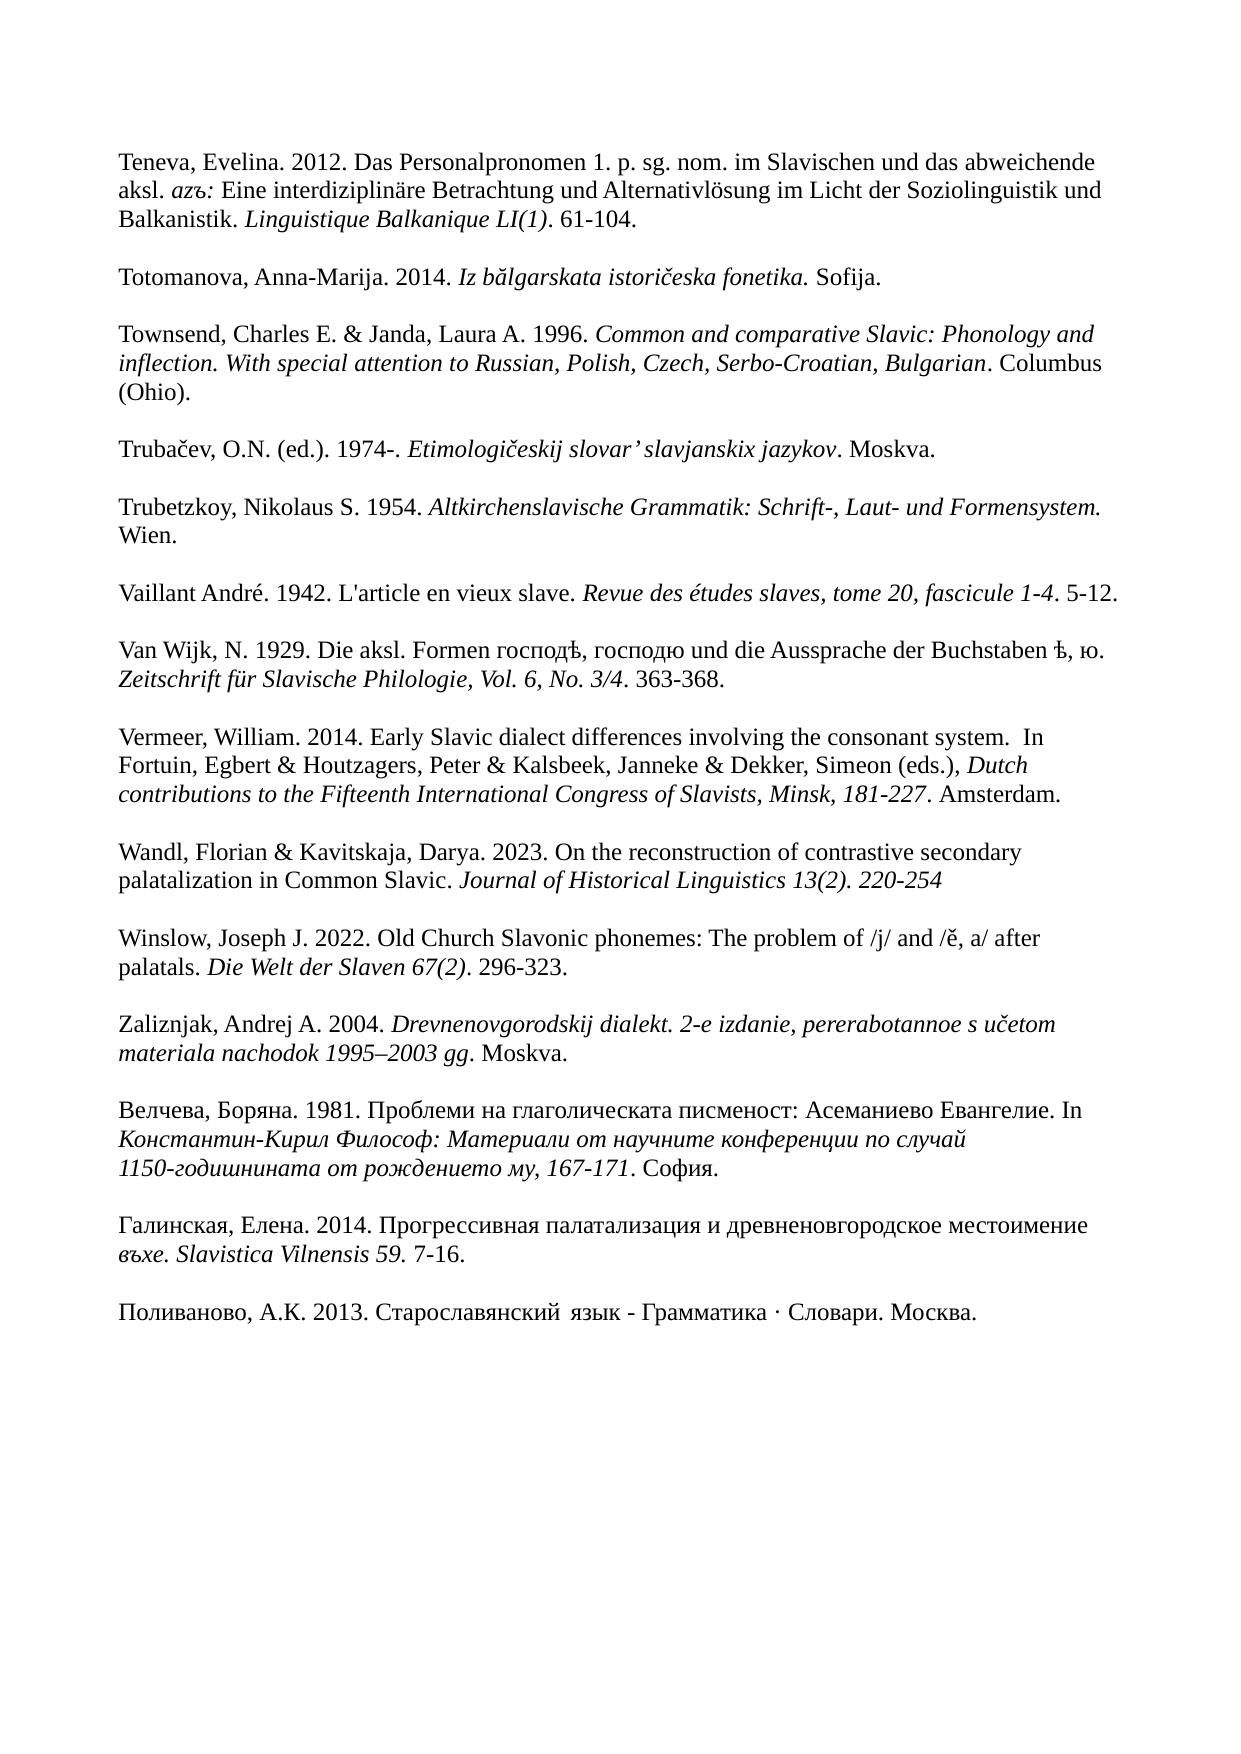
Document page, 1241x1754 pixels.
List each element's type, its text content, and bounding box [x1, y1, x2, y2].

text Wandl, Florian & Kavitskaja, Darya. 2023. On the reconstruction of contrastive secondary palatalization in Common Slavic. Journal of Historical Linguistics 13(2). 220-254 [118, 837, 1122, 894]
text Галинская, Елена. 2014. Прогрессивная палатализация и древненовгородское местоимение въхе. Slavistica Vilnensis 59. 7-16. [118, 1211, 1122, 1268]
text Поливаново, А.К. 2013. Старославянский язык - Грамматика · Словари. Москва. [118, 1297, 1122, 1326]
text Winslow, Joseph J. 2022. Old Church Slavonic phonemes: The problem of /j/ and /ě, a/ after palatals. Die Welt der Slaven 67(2). 296-323. [118, 923, 1122, 981]
text Teneva, Evelina. 2012. Das Personalpronomen 1. p. sg. nom. im Slavischen und das abweichende aksl. azъ: Eine interdiziplinäre Betrachtung und Alternativlösung im Licht der Soziolinguistik und Balkanistik. Linguistique Balkanique LI(1). 61-104. [118, 147, 1122, 233]
text Totomanova, Anna-Marija. 2014. Iz bălgarskata istoričeska fonetika. Sofija. [118, 262, 1122, 291]
text Vaillant André. 1942. L'article en vieux slave. Revue des études slaves, tome 20, fascicule 1-4. 5-12. [118, 578, 1122, 607]
text Велчева, Боряна. 1981. Проблеми на глаголическата писменост: Асеманиево Евангелие. In Константин-Кирил Философ: Материали от научните конференции по случай 1150‑годишнината от рождението му, 167-171. София. [118, 1096, 1122, 1182]
text Zaliznjak, Andrej A. 2004. Drevnenovgorodskij dialekt. 2-e izdanie, pererabotannoe s učetom materiala nachodok 1995–2003 gg. Moskva. [118, 1009, 1122, 1067]
text Trubetzkoy, Nikolaus S. 1954. Altkirchenslavische Grammatik: Schrift-, Laut- und Formensystem. Wien. [118, 492, 1122, 549]
text Trubačev, O.N. (ed.). 1974-. Etimologičeskij slovar’ slavjanskix jazykov. Moskva. [118, 434, 1122, 463]
text Van Wijk, N. 1929. Die aksl. Formen господѣ, господю und die Aussprache der Buchstaben ѣ, ю. Zeitschrift für Slavische Philologie, Vol. 6, No. 3/4. 363-368. [118, 636, 1122, 693]
text Townsend, Charles E. & Janda, Laura A. 1996. Common and comparative Slavic: Phonology and inflection. With special attention to Russian, Polish, Czech, Serbo-Croatian, Bulgarian. Columbus (Ohio). [118, 319, 1122, 406]
text Vermeer, William. 2014. Early Slavic dialect differences involving the consonant system. In Fortuin, Egbert & Houtzagers, Peter & Kalsbeek, Janneke & Dekker, Simeon (eds.), Dutch contributions to the Fifteenth International Congress of Slavists, Minsk, 181-227. Amsterdam. [118, 722, 1122, 808]
